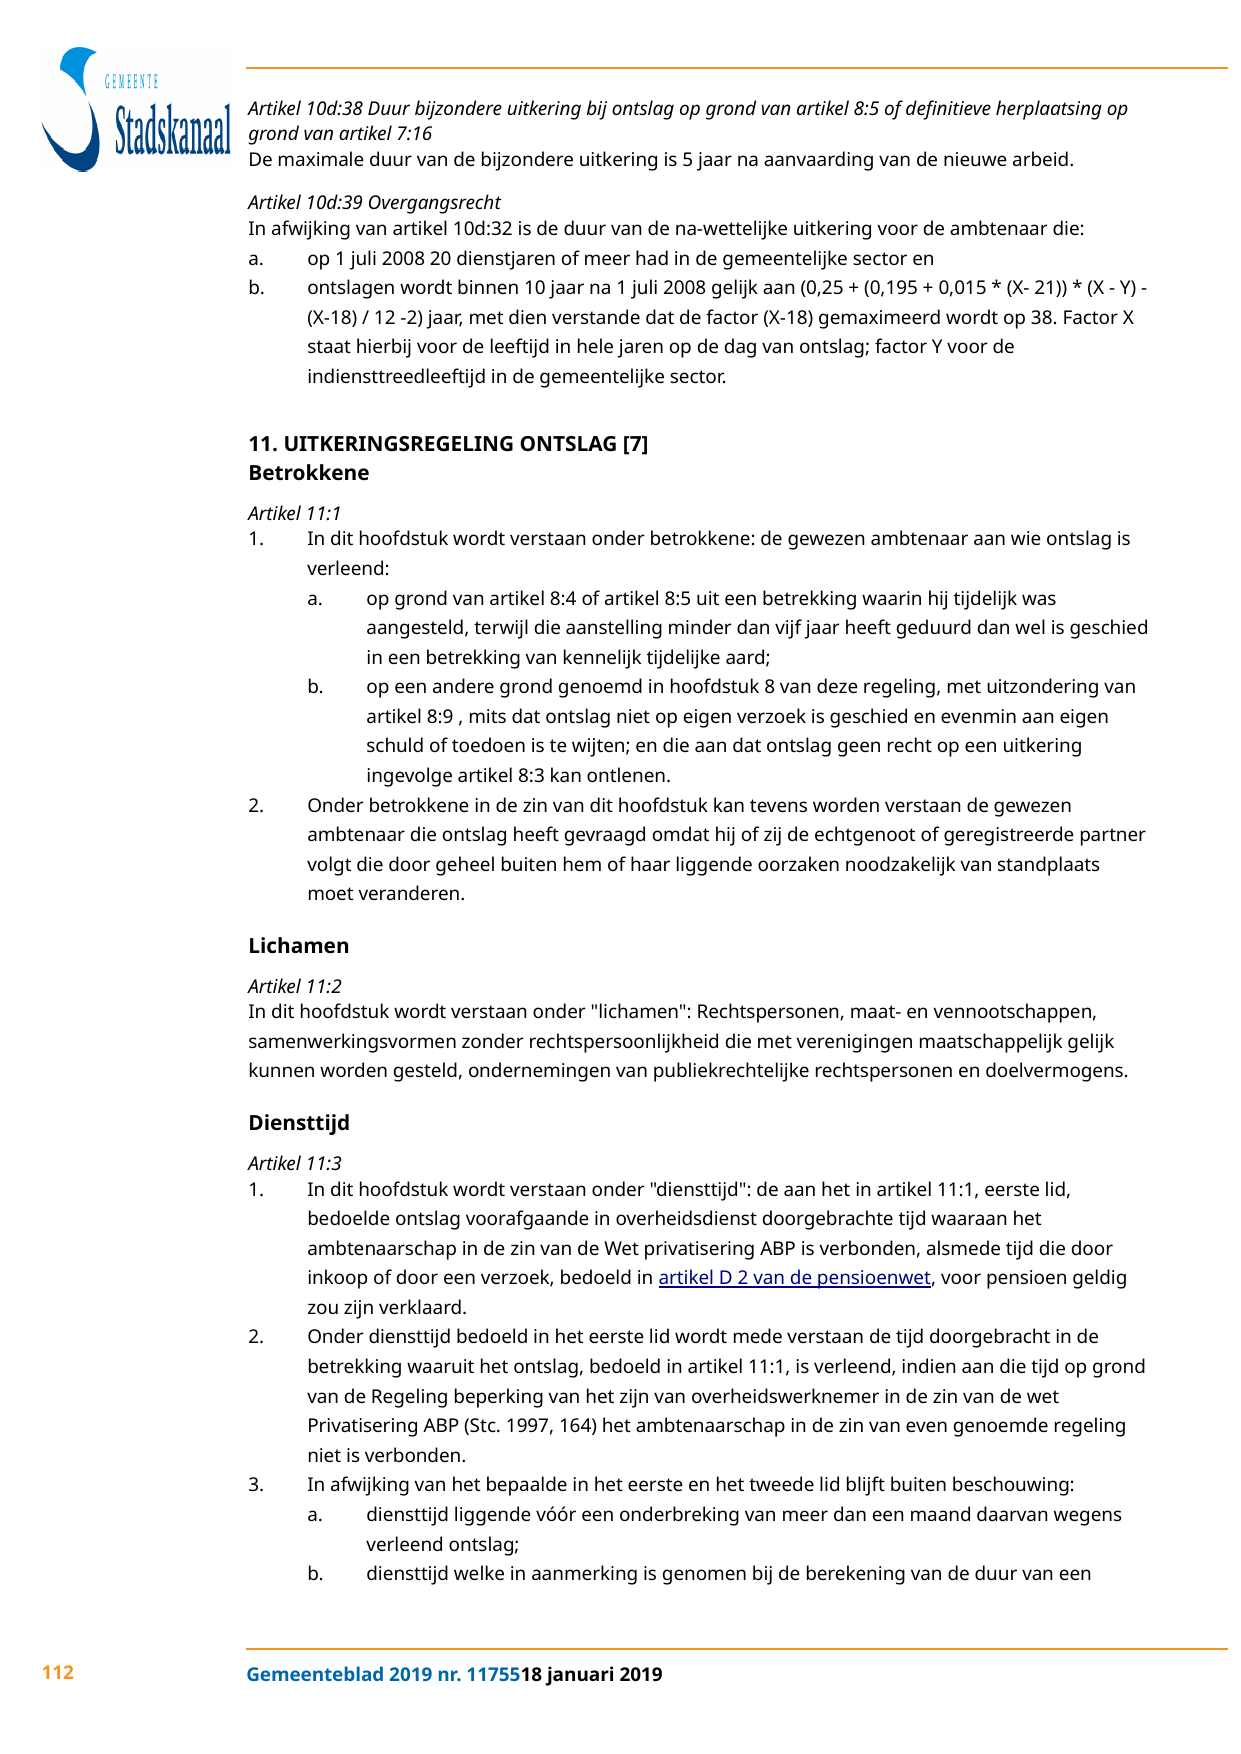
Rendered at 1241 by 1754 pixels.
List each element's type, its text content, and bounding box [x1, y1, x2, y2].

text Artikel 11:3 [248, 1150, 1152, 1176]
picture [41, 47, 231, 172]
text Lichamen [248, 931, 1152, 959]
text Betrokkene [248, 458, 1152, 486]
list In dit hoofdstuk wordt verstaan onder "diensttijd": de aan het in artikel 11:1, eerste lid, bedoelde ontslag voorafgaande in overheidsdienst doorgebrachte tijd waaraan het ambtenaarschap in de zin van de Wet privatisering ABP is verbonden, alsmede tijd die door inkoop of door een verzoek, bedoeld in artikel D 2 van de pensioenwet, voor pensioen geldig zou zijn verklaard. [248, 1176, 1152, 1320]
list Onder diensttijd bedoeld in het eerste lid wordt mede verstaan de tijd doorgebracht in de betrekking waaruit het ontslag, bedoeld in artikel 11:1, is verleend, indien aan die tijd op grond van de Regeling beperking van het zijn van overheidswerknemer in de zin van de wet Privatisering ABP (Stc. 1997, 164) het ambtenaarschap in de zin van even genoemde regeling niet is verbonden. [248, 1324, 1152, 1468]
list In dit hoofdstuk wordt verstaan onder betrokkene: de gewezen ambtenaar aan wie ontslag is verleend: [248, 526, 1152, 581]
text Diensttijd [248, 1108, 1152, 1136]
list op een andere grond genoemd in hoofdstuk 8 van deze regeling, met uitzondering van artikel 8:9 , mits dat ontslag niet op eigen verzoek is geschied en evenmin aan eigen schuld of toedoen is te wijten; en die aan dat ontslag geen recht op een uitkering ingevolge artikel 8:3 kan ontlenen. [307, 673, 1152, 788]
text Artikel 11:1 [248, 500, 1152, 526]
text In afwijking van artikel 10d:32 is de duur van de na-wettelijke uitkering voor de ambtenaar die: [248, 215, 1152, 241]
text Artikel 10d:38 Duur bijzondere uitkering bij ontslag op grond van artikel 8:5 of definitieve herplaatsing op grond van artikel 7:16 [248, 95, 1152, 146]
text 11. UITKERINGSREGELING ONTSLAG [7] [248, 429, 1152, 458]
list op 1 juli 2008 20 dienstjaren of meer had in de gemeentelijke sector en [248, 245, 1152, 270]
list In afwijking van het bepaalde in het eerste en het tweede lid blijft buiten beschouwing: [248, 1472, 1152, 1497]
text De maximale duur van de bijzondere uitkering is 5 jaar na aanvaarding van de nieuwe arbeid. [248, 146, 1152, 172]
text In dit hoofdstuk wordt verstaan onder "lichamen": Rechtspersonen, maat- en vennootschappen, samenwerkingsvormen zonder rechtspersoonlijkheid die met verenigingen maatschappelijk gelijk kunnen worden gesteld, ondernemingen van publiekrechtelijke rechtspersonen en doelvermogens. [248, 998, 1152, 1083]
list diensttijd liggende vóór een onderbreking van meer dan een maand daarvan wegens verleend ontslag; [307, 1501, 1152, 1556]
list diensttijd welke in aanmerking is genomen bij de berekening van de duur van een [307, 1560, 1152, 1586]
list op grond van artikel 8:4 of artikel 8:5 uit een betrekking waarin hij tijdelijk was aangesteld, terwijl die aanstelling minder dan vijf jaar heeft geduurd dan wel is geschied in een betrekking van kennelijk tijdelijke aard; [307, 585, 1152, 669]
list Onder betrokkene in de zin van dit hoofdstuk kan tevens worden verstaan de gewezen ambtenaar die ontslag heeft gevraagd omdat hij of zij de echtgenoot of geregistreerde partner volgt die door geheel buiten hem of haar liggende oorzaken noodzakelijk van standplaats moet veranderen. [248, 792, 1152, 906]
list ontslagen wordt binnen 10 jaar na 1 juli 2008 gelijk aan (0,25 + (0,195 + 0,015 * (X- 21)) * (X - Y) - (X-18) / 12 -2) jaar, met dien verstande dat de factor (X-18) gemaximeerd wordt op 38. Factor X staat hierbij voor de leeftijd in hele jaren op de dag van ontslag; factor Y voor de indiensttreedleeftijd in de gemeentelijke sector. [248, 274, 1152, 389]
text Artikel 11:2 [248, 973, 1152, 998]
text Artikel 10d:39 Overgangsrecht [248, 189, 1152, 215]
